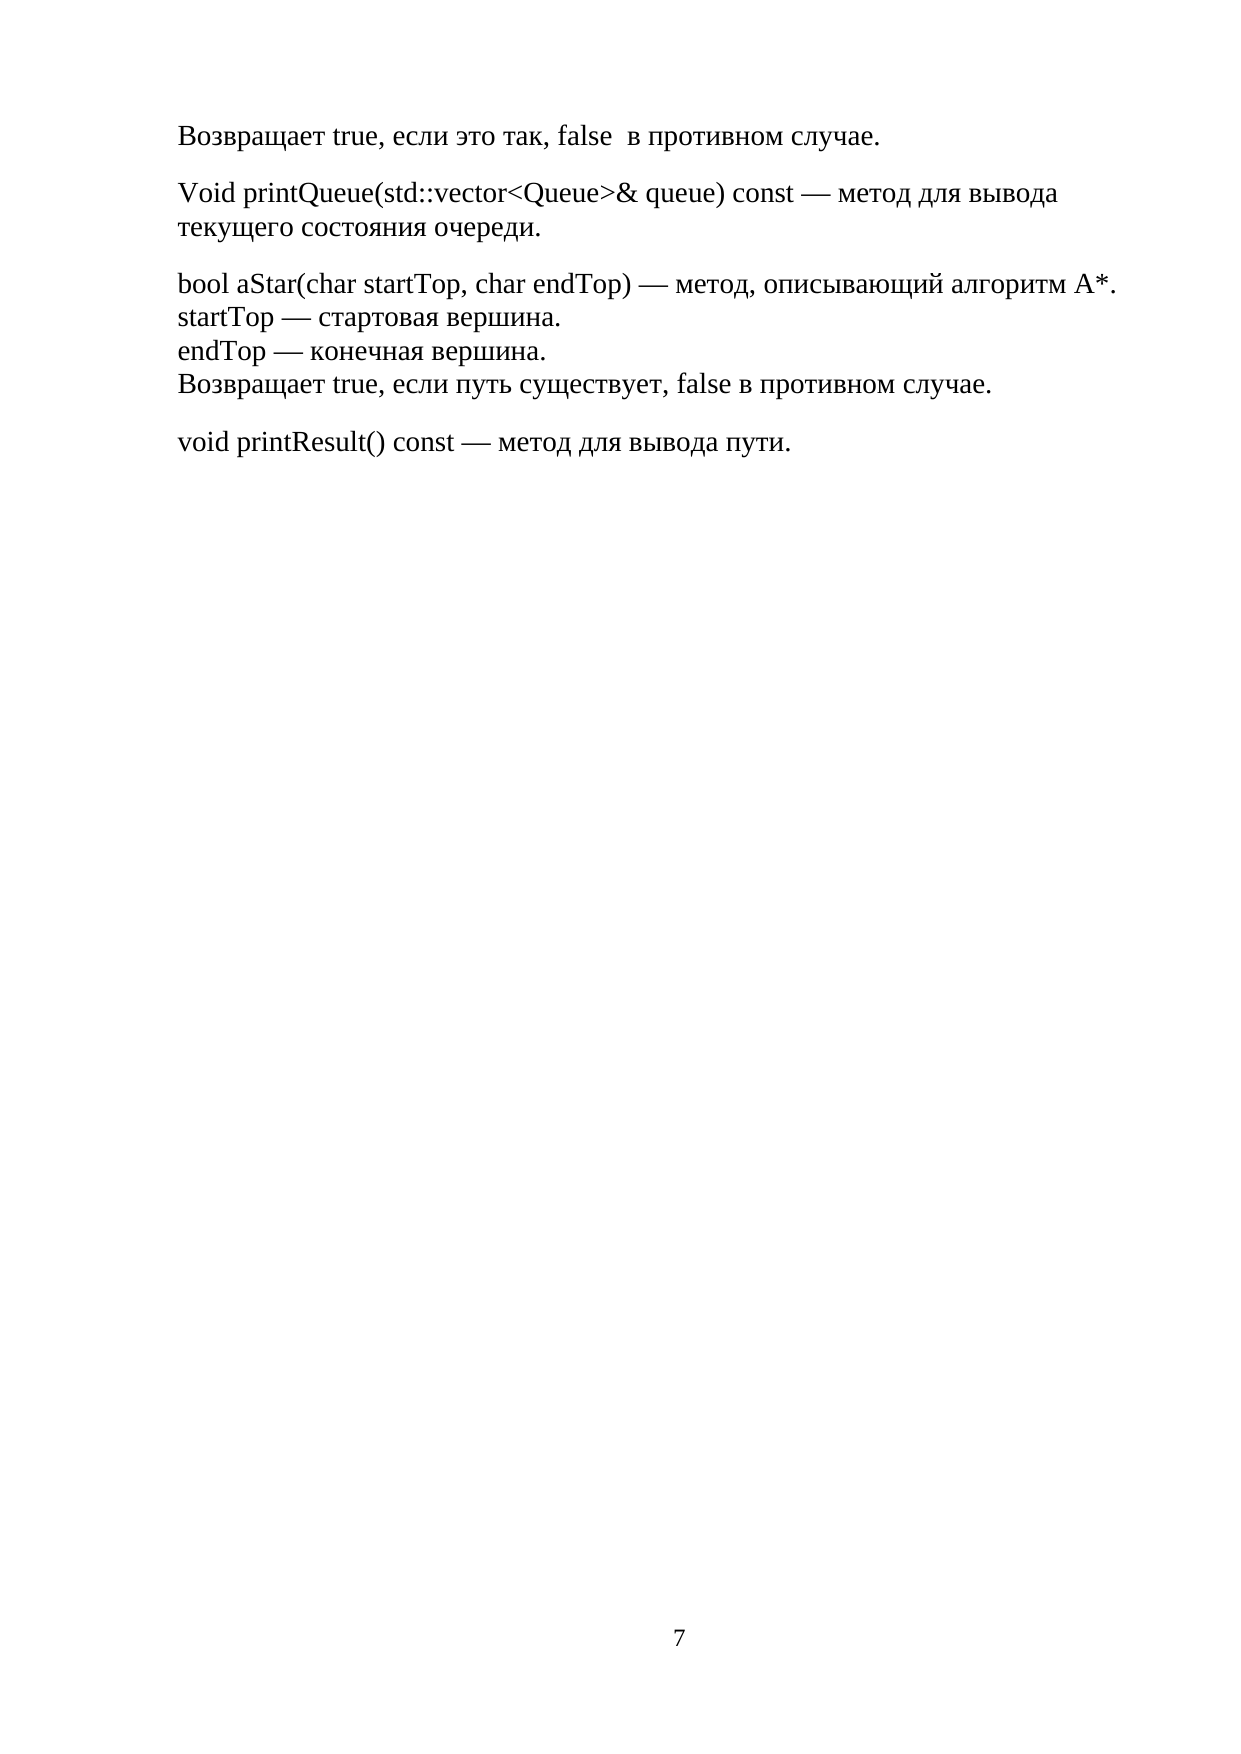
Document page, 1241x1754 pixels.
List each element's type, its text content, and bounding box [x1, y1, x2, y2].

text Возвращает true, если путь существует, false в противном случае. [177, 367, 1181, 400]
text Void printQueue(std::vector<Queue>& queue) const — метод для вывода текущего состояния очереди. [177, 175, 1181, 242]
text Возвращает true, если это так, false в противном случае. [177, 118, 1181, 152]
text void printResult() const — метод для вывода пути. [177, 424, 1181, 457]
text bool aStar(char startTop, char endTop) — метод, описывающий алгоритм А*. startTop — стартовая вершина. [177, 266, 1181, 333]
text endTop — конечная вершина. [177, 333, 1181, 367]
